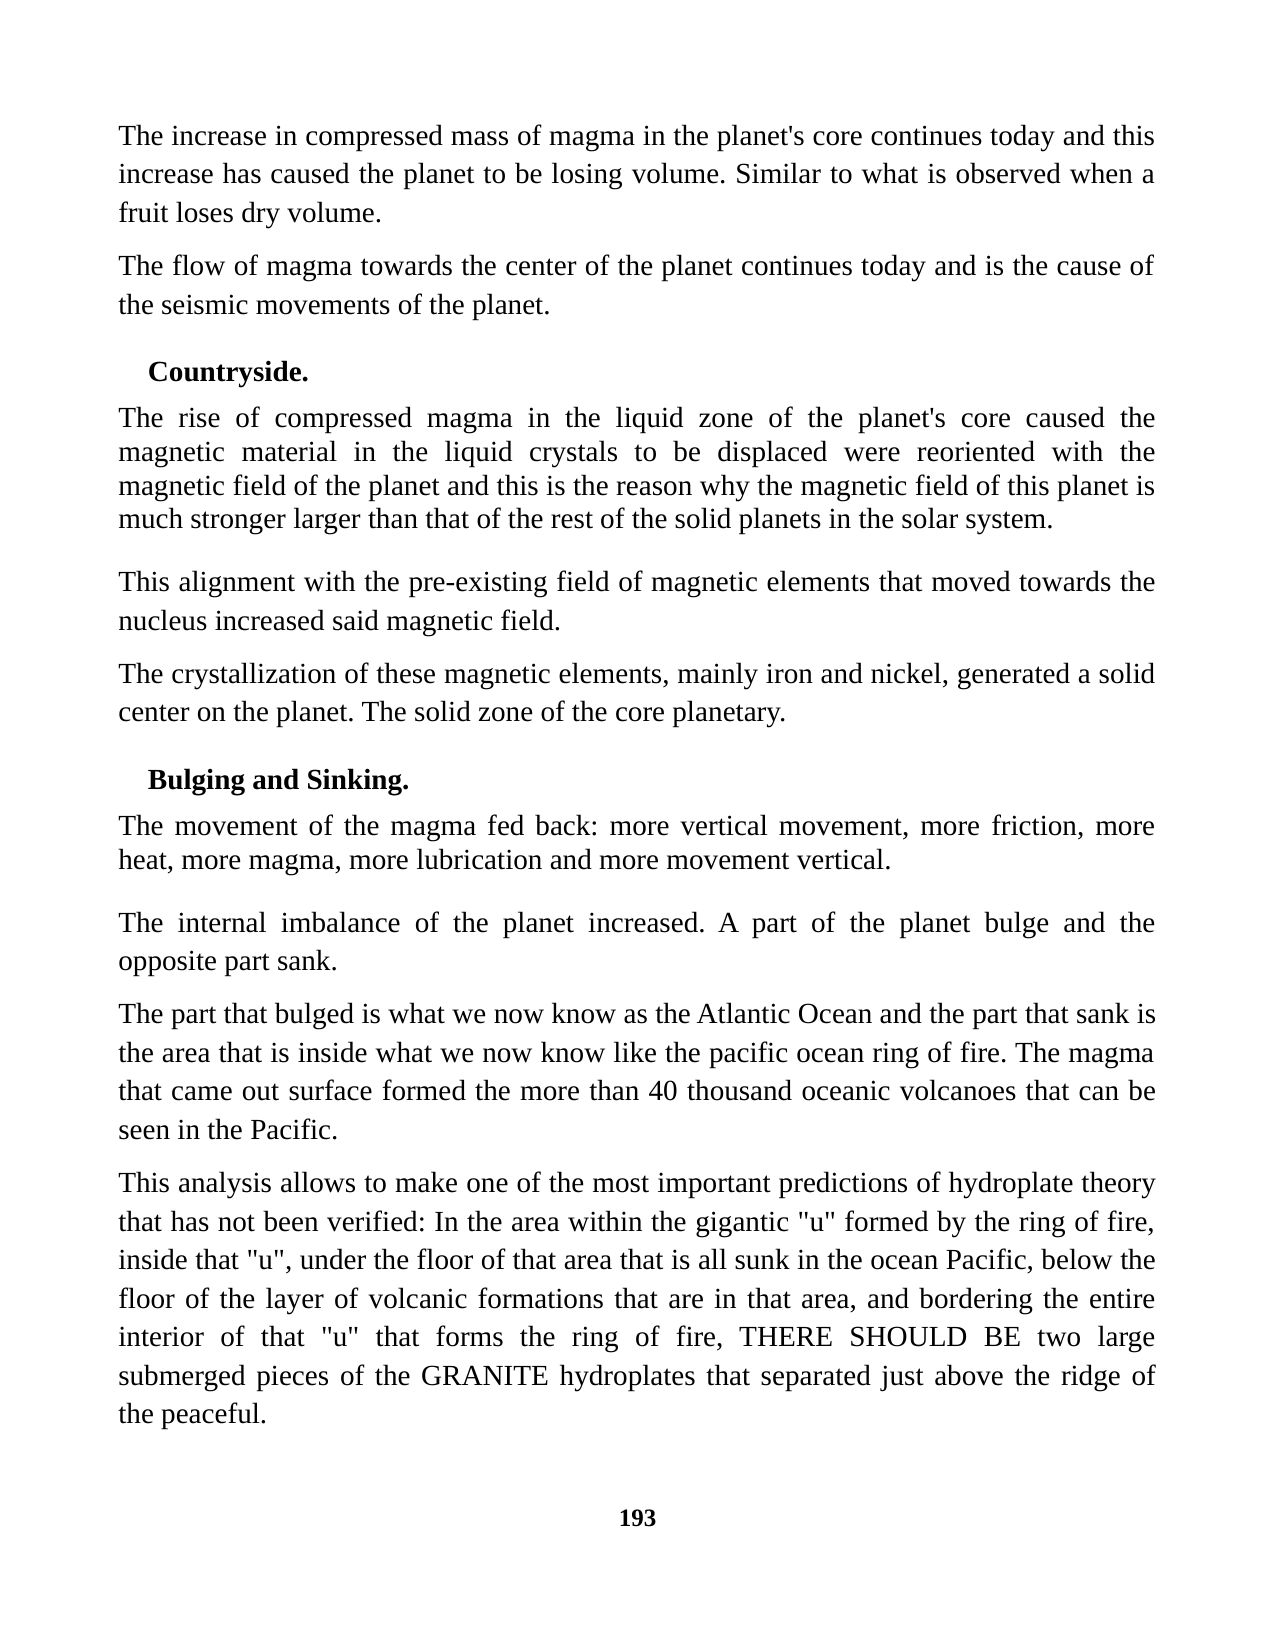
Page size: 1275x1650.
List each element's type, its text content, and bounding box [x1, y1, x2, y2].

text The crystallization of these magnetic elements, mainly iron and nickel, generated a solid center on the planet. The solid zone of the core planetary. [118, 656, 1157, 728]
subtitle Countryside. [148, 354, 1157, 388]
text The internal imbalance of the planet increased. A part of the planet bulge and the opposite part sank. [118, 905, 1157, 977]
text The increase in compressed mass of magma in the planet's core continues today and this increase has caused the planet to be losing volume. Similar to what is observed when a fruit loses dry volume. [118, 118, 1157, 229]
text The part that bulged is what we now know as the Atlantic Ocean and the part that sank is the area that is inside what we now know like the pacific ocean ring of fire. The magma that came out surface formed the more than 40 thousand oceanic volcanoes that can be seen in the Pacific. [118, 996, 1157, 1146]
subtitle Bulging and Sinking. [148, 762, 1157, 796]
text The flow of magma towards the center of the planet continues today and is the cause of the seismic movements of the planet. [118, 248, 1157, 320]
text The rise of compressed magma in the liquid zone of the planet's core caused the magnetic material in the liquid crystals to be displaced were reoriented with the magnetic field of the planet and this is the reason why the magnetic field of this planet is much stronger larger than that of the rest of the solid planets in the solar system. [118, 401, 1157, 535]
text This alignment with the pre-existing field of magnetic elements that moved towards the nucleus increased said magnetic field. [118, 564, 1157, 636]
text The movement of the magma fed back: more vertical movement, more friction, more heat, more magma, more lubrication and more movement vertical. [118, 808, 1157, 875]
text This analysis allows to make one of the most important predictions of hydroplate theory that has not been verified: In the area within the gigantic "u" formed by the ring of fire, inside that "u", under the floor of that area that is all sunk in the ocean Pacific, below the floor of the layer of volcanic formations that are in that area, and bordering the entire interior of that "u" that forms the ring of fire, THERE SHOULD BE two large submerged pieces of the GRANITE hydroplates that separated just above the ridge of the peaceful. [118, 1165, 1157, 1430]
